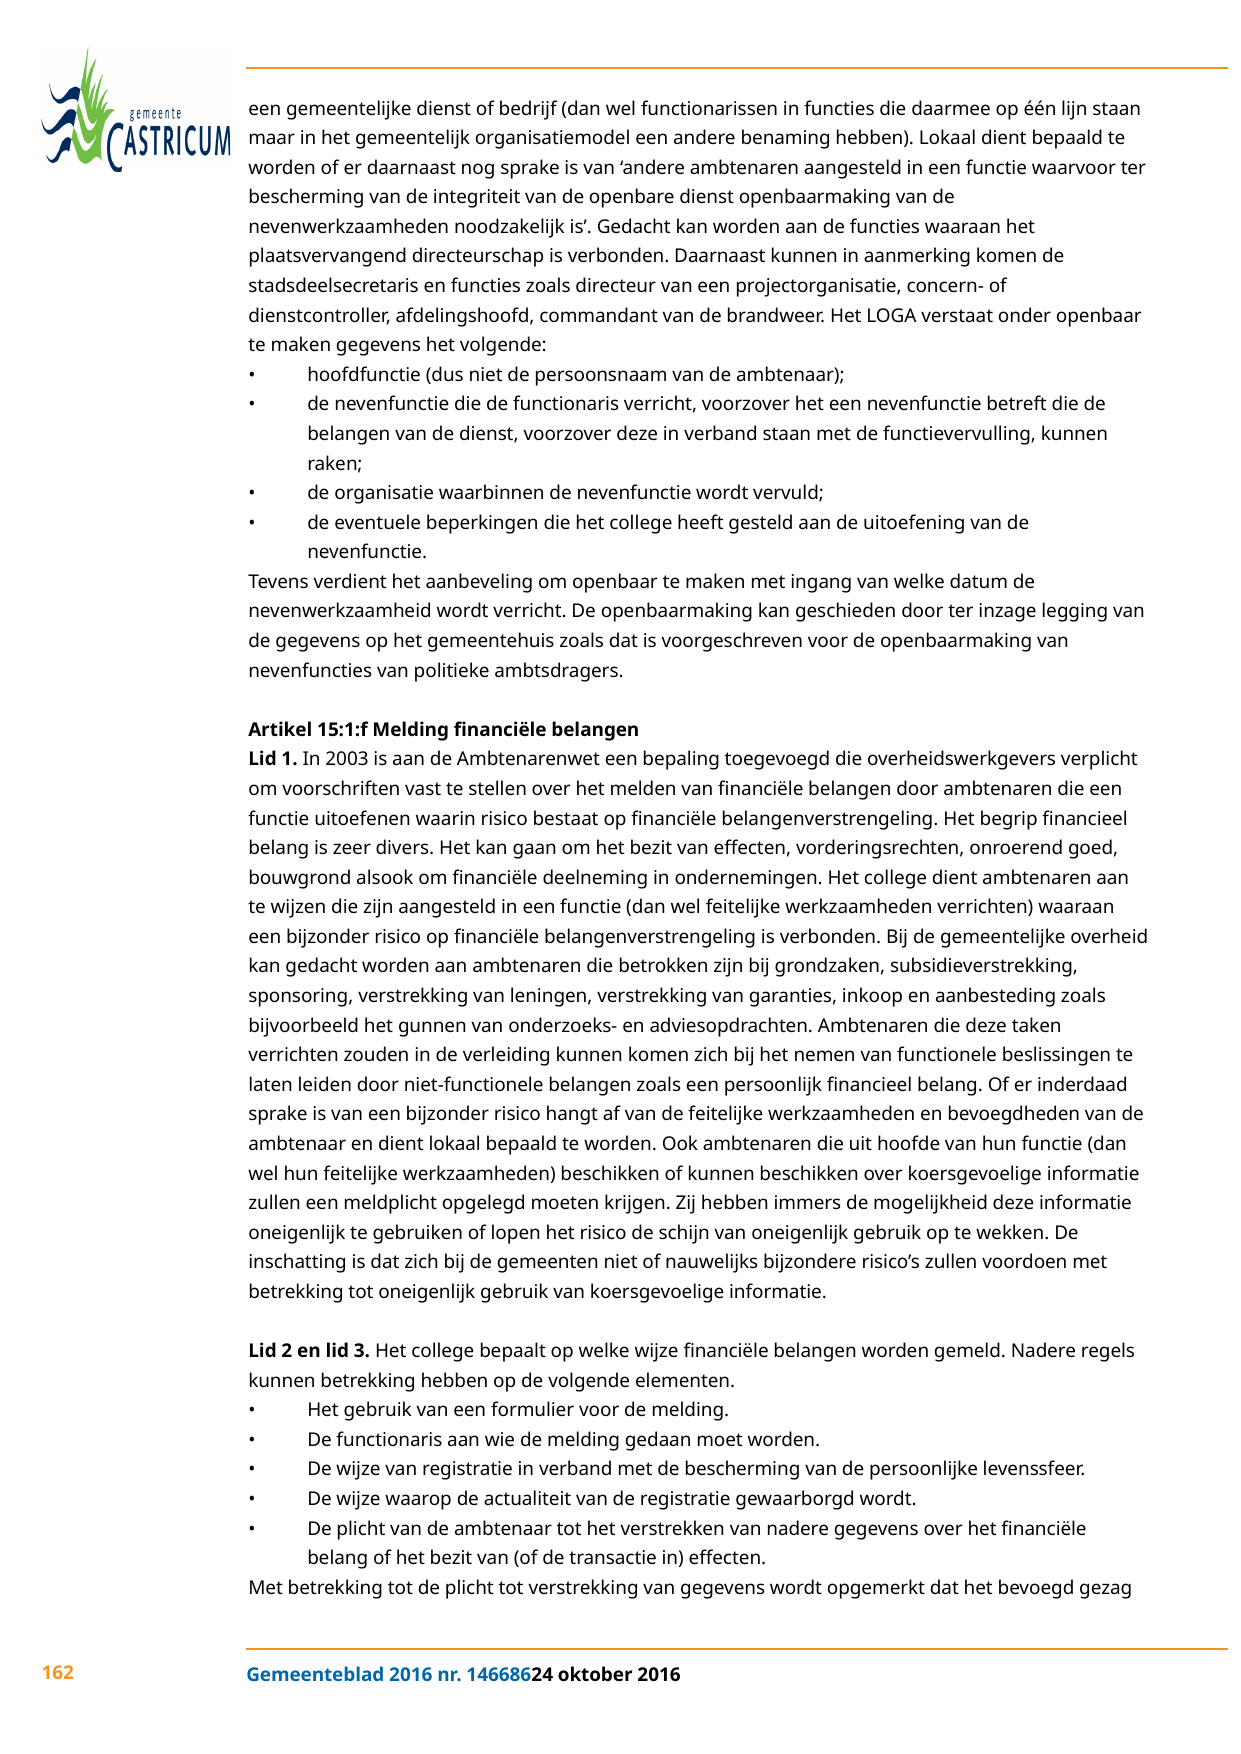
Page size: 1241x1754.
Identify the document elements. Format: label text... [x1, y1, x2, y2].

text een gemeentelijke dienst of bedrijf (dan wel functionarissen in functies die daarmee op één lijn staan maar in het gemeentelijk organisatiemodel een andere benaming hebben). Lokaal dient bepaald te worden of er daarnaast nog sprake is van ‘andere ambtenaren aangesteld in een functie waarvoor ter bescherming van de integriteit van de openbare dienst openbaarmaking van de nevenwerkzaamheden noodzakelijk is’. Gedacht kan worden aan de functies waaraan het plaatsvervangend directeurschap is verbonden. Daarnaast kunnen in aanmerking komen de stadsdeelsecretaris en functies zoals directeur van een projectorganisatie, concern- of dienstcontroller, afdelingshoofd, commandant van de brandweer. Het LOGA verstaat onder openbaar te maken gegevens het volgende: [248, 95, 1152, 357]
list de nevenfunctie die de functionaris verricht, voorzover het een nevenfunctie betreft die de belangen van de dienst, voorzover deze in verband staan met de functievervulling, kunnen raken; [248, 391, 1152, 476]
text Met betrekking tot de plicht tot verstrekking van gegevens wordt opgemerkt dat het bevoegd gezag [248, 1574, 1152, 1600]
text Lid 1. In 2003 is aan de Ambtenarenwet een bepaling toegevoegd die overheidswerkgevers verplicht om voorschriften vast te stellen over het melden van financiële belangen door ambtenaren die een functie uitoefenen waarin risico bestaat op financiële belangenverstrengeling. Het begrip financieel belang is zeer divers. Het kan gaan om het bezit van effecten, vorderingsrechten, onroerend goed, bouwgrond alsook om financiële deelneming in ondernemingen. Het college dient ambtenaren aan te wijzen die zijn aangesteld in een functie (dan wel feitelijke werkzaamheden verrichten) waaraan een bijzonder risico op financiële belangenverstrengeling is verbonden. Bij de gemeentelijke overheid kan gedacht worden aan ambtenaren die betrokken zijn bij grondzaken, subsidieverstrekking, sponsoring, verstrekking van leningen, verstrekking van garanties, inkoop en aanbesteding zoals bijvoorbeeld het gunnen van onderzoeks- en adviesopdrachten. Ambtenaren die deze taken verrichten zouden in de verleiding kunnen komen zich bij het nemen van functionele beslissingen te laten leiden door niet-functionele belangen zoals een persoonlijk financieel belang. Of er inderdaad sprake is van een bijzonder risico hangt af van de feitelijke werkzaamheden en bevoegdheden van de ambtenaar en dient lokaal bepaald te worden. Ook ambtenaren die uit hoofde van hun functie (dan wel hun feitelijke werkzaamheden) beschikken of kunnen beschikken over koersgevoelige informatie zullen een meldplicht opgelegd moeten krijgen. Zij hebben immers de mogelijkheid deze informatie oneigenlijk te gebruiken of lopen het risico de schijn van oneigenlijk gebruik op te wekken. De inschatting is dat zich bij de gemeenten niet of nauwelijks bijzondere risico’s zullen voordoen met betrekking tot oneigenlijk gebruik van koersgevoelige informatie. [248, 746, 1152, 1304]
list hoofdfunctie (dus niet de persoonsnaam van de ambtenaar); [248, 361, 1152, 387]
text Lid 2 en lid 3. Het college bepaalt op welke wijze financiële belangen worden gemeld. Nadere regels kunnen betrekking hebben op de volgende elementen. [248, 1337, 1152, 1393]
picture [41, 47, 231, 172]
list De wijze waarop de actualiteit van de registratie gewaarborgd wordt. [248, 1485, 1152, 1511]
list De functionaris aan wie de melding gedaan moet worden. [248, 1426, 1152, 1452]
text Tevens verdient het aanbeveling om openbaar te maken met ingang van welke datum de nevenwerkzaamheid wordt verricht. De openbaarmaking kan geschieden door ter inzage legging van de gegevens op het gemeentehuis zoals dat is voorgeschreven voor de openbaarmaking van nevenfuncties van politieke ambtsdragers. [248, 568, 1152, 683]
text Artikel 15:1:f Melding financiële belangen [248, 716, 1152, 742]
list Het gebruik van een formulier voor de melding. [248, 1396, 1152, 1422]
list De wijze van registratie in verband met de bescherming van de persoonlijke levenssfeer. [248, 1456, 1152, 1481]
list De plicht van de ambtenaar tot het verstrekken van nadere gegevens over het financiële belang of het bezit van (of de transactie in) effecten. [248, 1515, 1152, 1570]
list de eventuele beperkingen die het college heeft gesteld aan de uitoefening van de nevenfunctie. [248, 509, 1152, 564]
list de organisatie waarbinnen de nevenfunctie wordt vervuld; [248, 479, 1152, 505]
